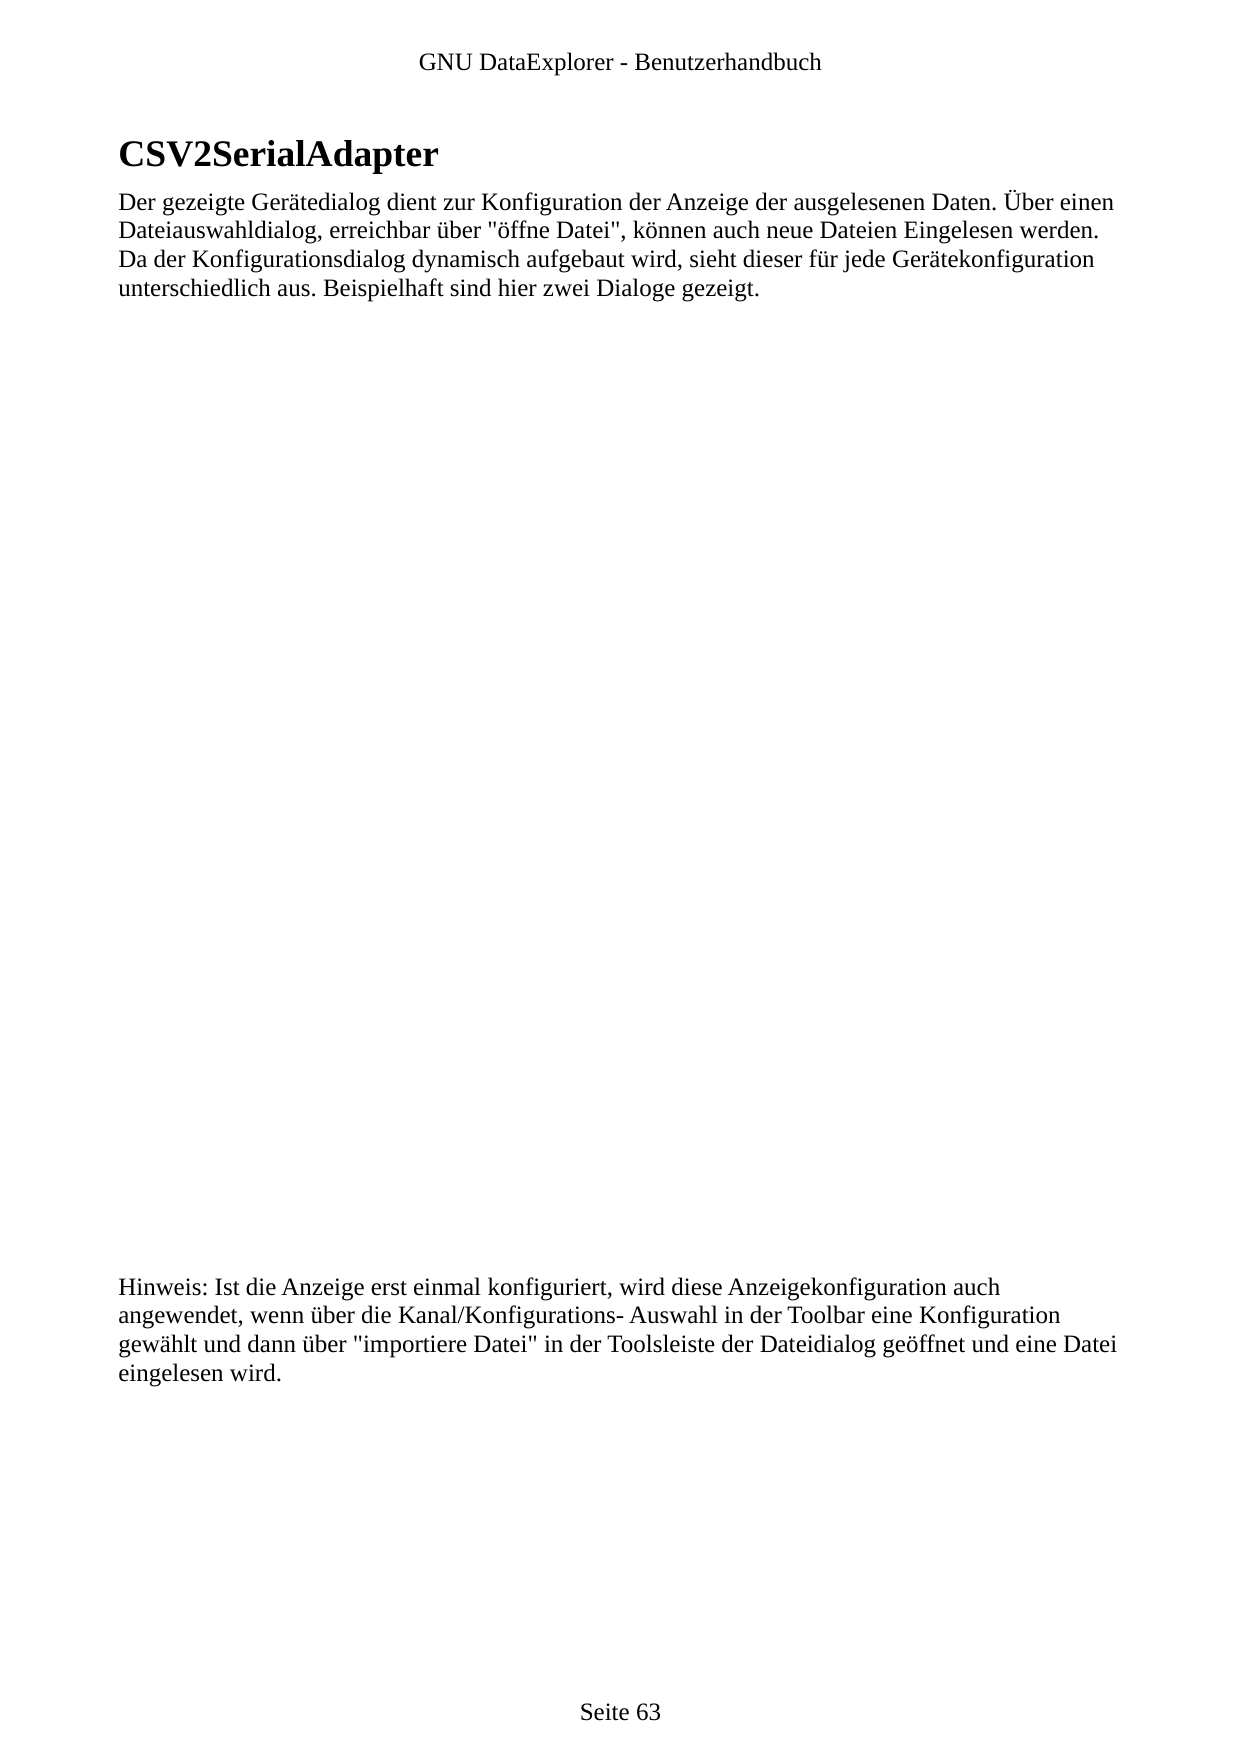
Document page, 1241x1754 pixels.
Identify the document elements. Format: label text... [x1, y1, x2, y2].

text Der gezeigte Gerätedialog dient zur Konfiguration der Anzeige der ausgelesenen Daten. Über einen Dateiauswahldialog, erreichbar über "öffne Datei", können auch neue Dateien Eingelesen werden. Da der Konfigurationsdialog dynamisch aufgebaut wird, sieht dieser für jede Gerätekonfiguration unterschiedlich aus. Beispielhaft sind hier zwei Dialoge gezeigt. [118, 187, 1122, 302]
text Hinweis: Ist die Anzeige erst einmal konfiguriert, wird diese Anzeigekonfiguration auch angewendet, wenn über die Kanal/Konfigurations- Auswahl in der Toolbar eine Konfiguration gewählt und dann über "importiere Datei" in der Toolsleiste der Dateidialog geöffnet und eine Datei eingelesen wird. [118, 1272, 1122, 1387]
subtitle CSV2SerialAdapter [118, 131, 1122, 174]
